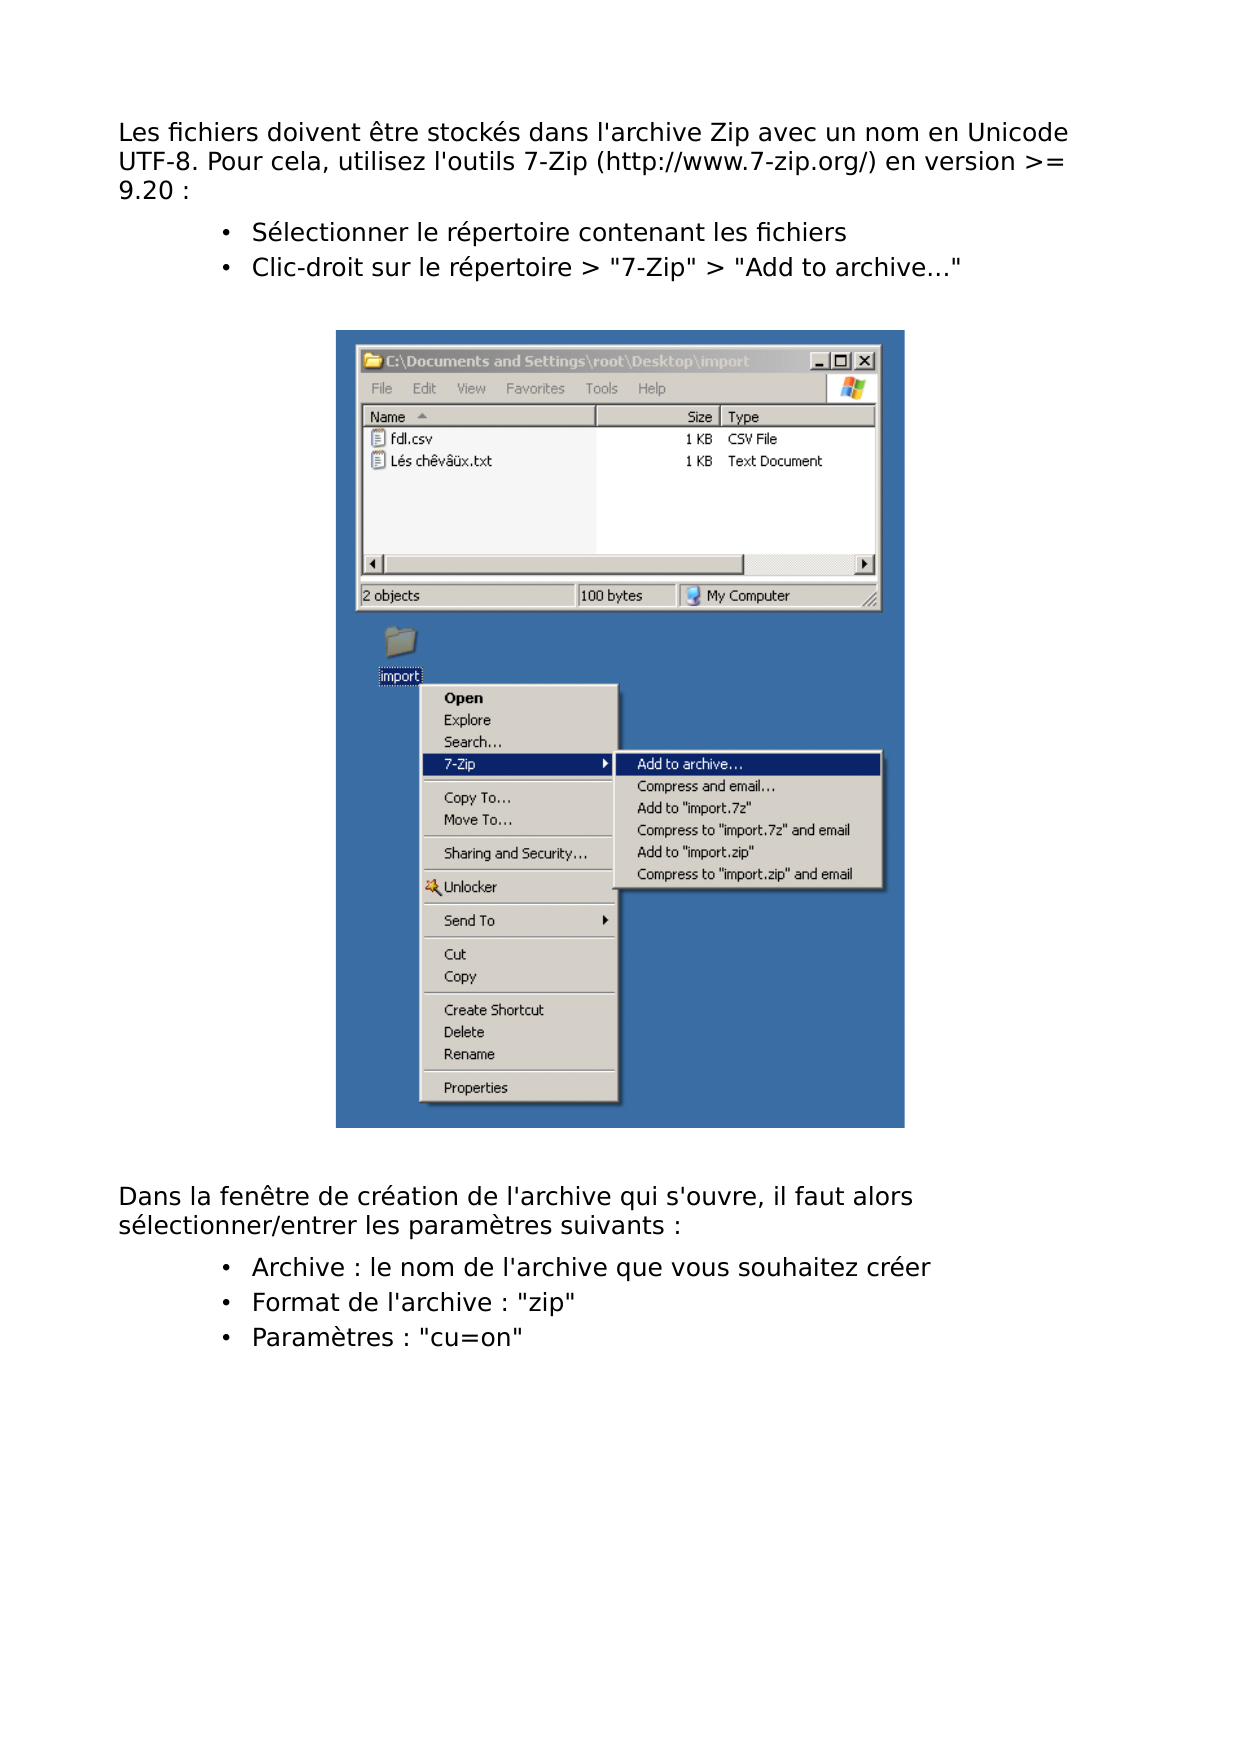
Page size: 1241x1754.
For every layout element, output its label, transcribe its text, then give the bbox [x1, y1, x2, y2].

text Dans la fenêtre de création de l'archive qui s'ouvre, il faut alors sélectionner/entrer les paramètres suivants : [118, 1182, 1122, 1240]
list Archive : le nom de l'archive que vous souhaitez créer [222, 1253, 1122, 1282]
list Clic-droit sur le répertoire > "7-Zip" > "Add to archive..." [222, 253, 1122, 282]
text Les fichiers doivent être stockés dans l'archive Zip avec un nom en Unicode UTF-8. Pour cela, utilisez l'outils 7-Zip (http://www.7-zip.org/) en version >= 9.20 : [118, 118, 1122, 206]
picture [335, 330, 905, 1128]
list Format de l'archive : "zip" [222, 1288, 1122, 1317]
list Paramètres : "cu=on" [222, 1323, 1122, 1352]
list Sélectionner le répertoire contenant les fichiers [222, 218, 1122, 247]
